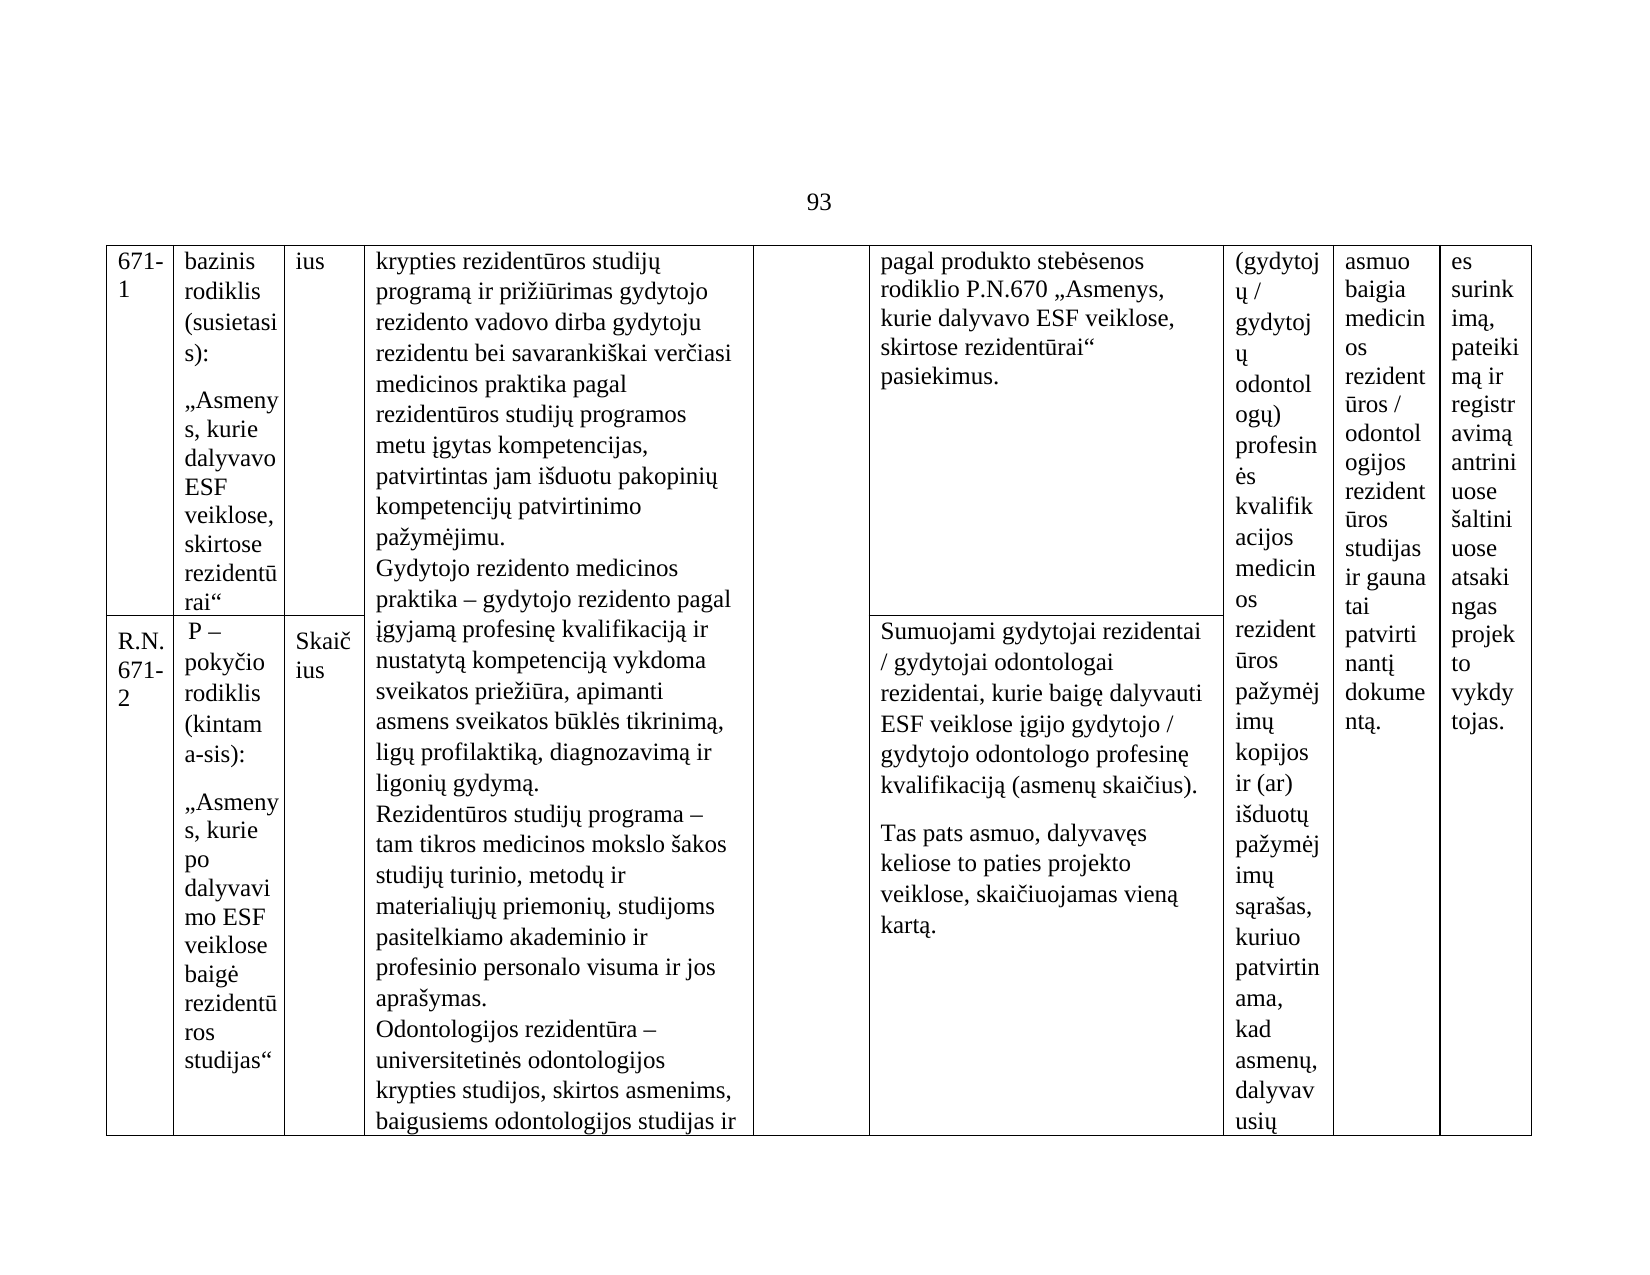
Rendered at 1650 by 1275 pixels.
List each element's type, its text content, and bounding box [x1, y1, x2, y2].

table_cell asmuo baigia medicinos rezidentūros / odontologijos rezidentūros studijas ir gauna tai patvirtinantį dokumentą. [1334, 246, 1439, 1135]
table_cell ius [285, 246, 364, 615]
table_cell [754, 246, 869, 1135]
table_cell (gydytojų / gydytojų odontologų) profesinės kvalifikacijos medicinos rezidentūros pažymėjimų kopijos ir (ar) išduotų pažymėjimų sąrašas, kuriuo patvirtinama, kad asmenų, dalyvavusių [1224, 246, 1333, 1135]
table_cell pagal produkto stebėsenos rodiklio P.N.670 „Asmenys, kurie dalyvavo ESF veiklose, skirtose rezidentūrai“ pasiekimus. [870, 246, 1223, 615]
table_cell 671-1 [107, 246, 173, 615]
table_cell Sumuojami gydytojai rezidentai / gydytojai odontologai rezidentai, kurie baigę dalyvauti ESF veiklose įgijo gydytojo / gydytojo odontologo profesinę kvalifikaciją (asmenų skaičius). Tas pats asmuo, dalyvavęs keliose to paties projekto veiklose, skaičiuojamas vieną kartą. [870, 616, 1223, 1135]
table_cell P – pokyčio rodiklis (kintama-sis): „Asmenys, kurie po dalyvavimo ESF veiklose baigė rezidentūros studijas“ [174, 616, 284, 1135]
table_cell krypties rezidentūros studijų programą ir prižiūrimas gydytojo rezidento vadovo dirba gydytoju rezidentu bei savarankiškai verčiasi medicinos praktika pagal rezidentūros studijų programos metu įgytas kompetencijas, patvirtintas jam išduotu pakopinių kompetencijų patvirtinimo pažymėjimu. Gydytojo rezidento medicinos praktika – gydytojo rezidento pagal įgyjamą profesinę kvalifikaciją ir nustatytą kompetenciją vykdoma sveikatos priežiūra, apimanti asmens sveikatos būklės tikrinimą, ligų profilaktiką, diagnozavimą ir ligonių gydymą. Rezidentūros studijų programa – tam tikros medicinos mokslo šakos studijų turinio, metodų ir materialiųjų priemonių, studijoms pasitelkiamo akademinio ir profesinio personalo visuma ir jos aprašymas. Odontologijos rezidentūra – universitetinės odontologijos krypties studijos, skirtos asmenims, baigusiems odontologijos studijas ir [365, 246, 753, 1135]
table_cell es surinkimą, pateikimą ir registravimą antriniuose šaltiniuose atsakingas projekto vykdytojas. [1441, 246, 1531, 1135]
table_cell bazinis rodiklis (susietasis): „Asmenys, kurie dalyvavo ESF veiklose, skirtose rezidentūrai“ [174, 246, 284, 615]
table_cell R.N.671-2 [107, 616, 173, 1135]
table_cell Skaičius [285, 616, 364, 1135]
